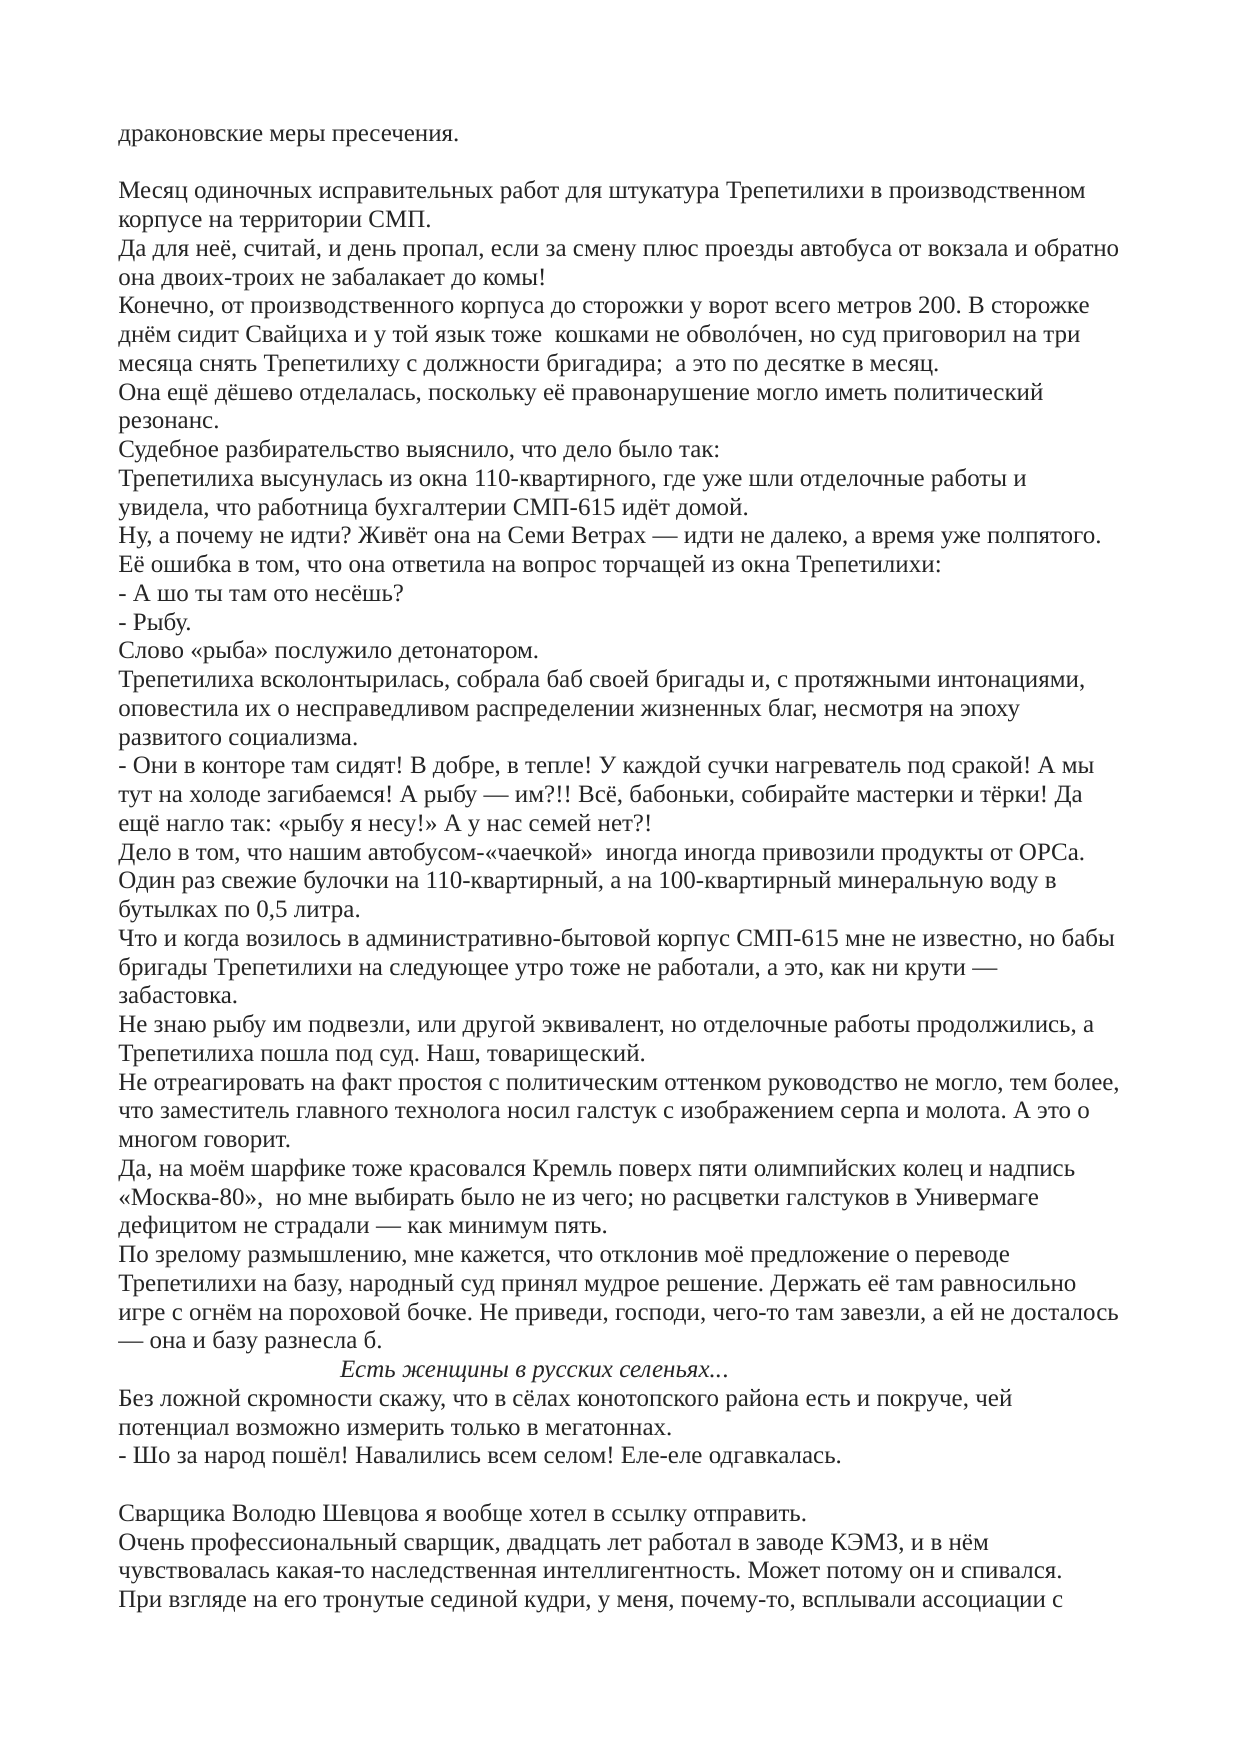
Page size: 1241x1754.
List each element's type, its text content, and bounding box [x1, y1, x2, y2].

text Дело в том, что нашим автобусом-«чаечкой» иногда иногда привозили продукты от ОРСа. Один раз свежие булочки на 110-квартирный, а на 100-квартирный минеральную воду в бутылках по 0,5 литра. [118, 837, 1122, 923]
text Без ложной скромности скажу, что в сёлах конотопского района есть и покруче, чей потенциал возможно измерить только в мегатоннах. [118, 1383, 1122, 1441]
text Есть женщины в русских селеньях... [118, 1354, 1122, 1383]
text Конечно, от производственного корпуса до сторожки у ворот всего метров 200. В сторожке днём сидит Свайциха и у той язык тоже кошками не обволóчен, но суд приговорил на три месяца снять Трепетилиху с должности бригадира; а это по десятке в месяц. [118, 291, 1122, 377]
text При взгляде на его тронутые сединой кудри, у меня, почему-то, всплывали ассоциации с [118, 1584, 1122, 1613]
text Очень профессиональный сварщик, двадцать лет работал в заводе КЭМЗ, и в нём чувствовалась какая-то наследственная интеллигентность. Может потому он и спивался. [118, 1527, 1122, 1584]
text - Шо за народ пошёл! Навалились всем селом! Еле-еле одгавкалась. [118, 1441, 1122, 1469]
text Трепетилиха всколонтырилась, собрала баб своей бригады и, с протяжными интонациями, оповестила их о несправедливом распределении жизненных благ, несмотря на эпоху развитого социализма. [118, 664, 1122, 751]
text Месяц одиночных исправительных работ для штукатура Трепетилихи в производственном корпусе на территории СМП. [118, 176, 1122, 233]
text Ну, а почему не идти? Живёт она на Семи Ветрах — идти не далеко, а время уже полпятого. [118, 521, 1122, 549]
text Что и когда возилось в административно-бытовой корпус СМП-615 мне не известно, но бабы бригады Трепетилихи на следующее утро тоже не работали, а это, как ни крути — забастовка. [118, 923, 1122, 1009]
text Трепетилиха высунулась из окна 110-квартирного, где уже шли отделочные работы и увидела, что работница бухгалтерии СМП-615 идёт домой. [118, 463, 1122, 521]
text - Они в конторе там сидят! В добре, в тепле! У каждой сучки нагреватель под сракой! А мы тут на холоде загибаемся! А рыбу — им?!! Всё, бабоньки, собирайте мастерки и тёрки! Да ещё нагло так: «рыбу я несу!» А у нас семей нет?! [118, 751, 1122, 837]
text Не отреагировать на факт простоя с политическим оттенком руководство не могло, тем более, что заместитель главного технолога носил галстук с изображением серпа и молота. А это о многом говорит. [118, 1067, 1122, 1153]
text Её ошибка в том, что она ответила на вопрос торчащей из окна Трепетилихи: [118, 549, 1122, 578]
text - Рыбу. [118, 607, 1122, 636]
text По зрелому размышлению, мне кажется, что отклонив моё предложение о переводе Трепетилихи на базу, народный суд принял мудрое решение. Держать её там равносильно игре с огнём на пороховой бочке. Не приведи, господи, чего-то там завезли, а ей не досталось — она и базу разнесла б. [118, 1239, 1122, 1354]
text Сварщика Володю Шевцова я вообще хотел в ссылку отправить. [118, 1498, 1122, 1527]
text Да, на моём шарфике тоже красовался Кремль поверх пяти олимпийских колец и надпись «Москва-80», но мне выбирать было не из чего; но расцветки галстуков в Универмаге дефицитом не страдали — как минимум пять. [118, 1153, 1122, 1239]
text Да для неё, считай, и день пропал, если за смену плюс проезды автобуса от вокзала и обратно она двоих-троих не забалакает до комы! [118, 233, 1122, 291]
text Она ещё дёшево отделалась, поскольку её правонарушение могло иметь политический резонанс. [118, 377, 1122, 434]
text драконовские меры пресечения. [118, 118, 1122, 147]
text Слово «рыба» послужило детонатором. [118, 636, 1122, 664]
text - А шо ты там ото несёшь? [118, 578, 1122, 607]
text Судебное разбирательство выяснило, что дело было так: [118, 434, 1122, 463]
text Не знаю рыбу им подвезли, или другой эквивалент, но отделочные работы продолжились, а Трепетилиха пошла под суд. Наш, товарищеский. [118, 1009, 1122, 1067]
